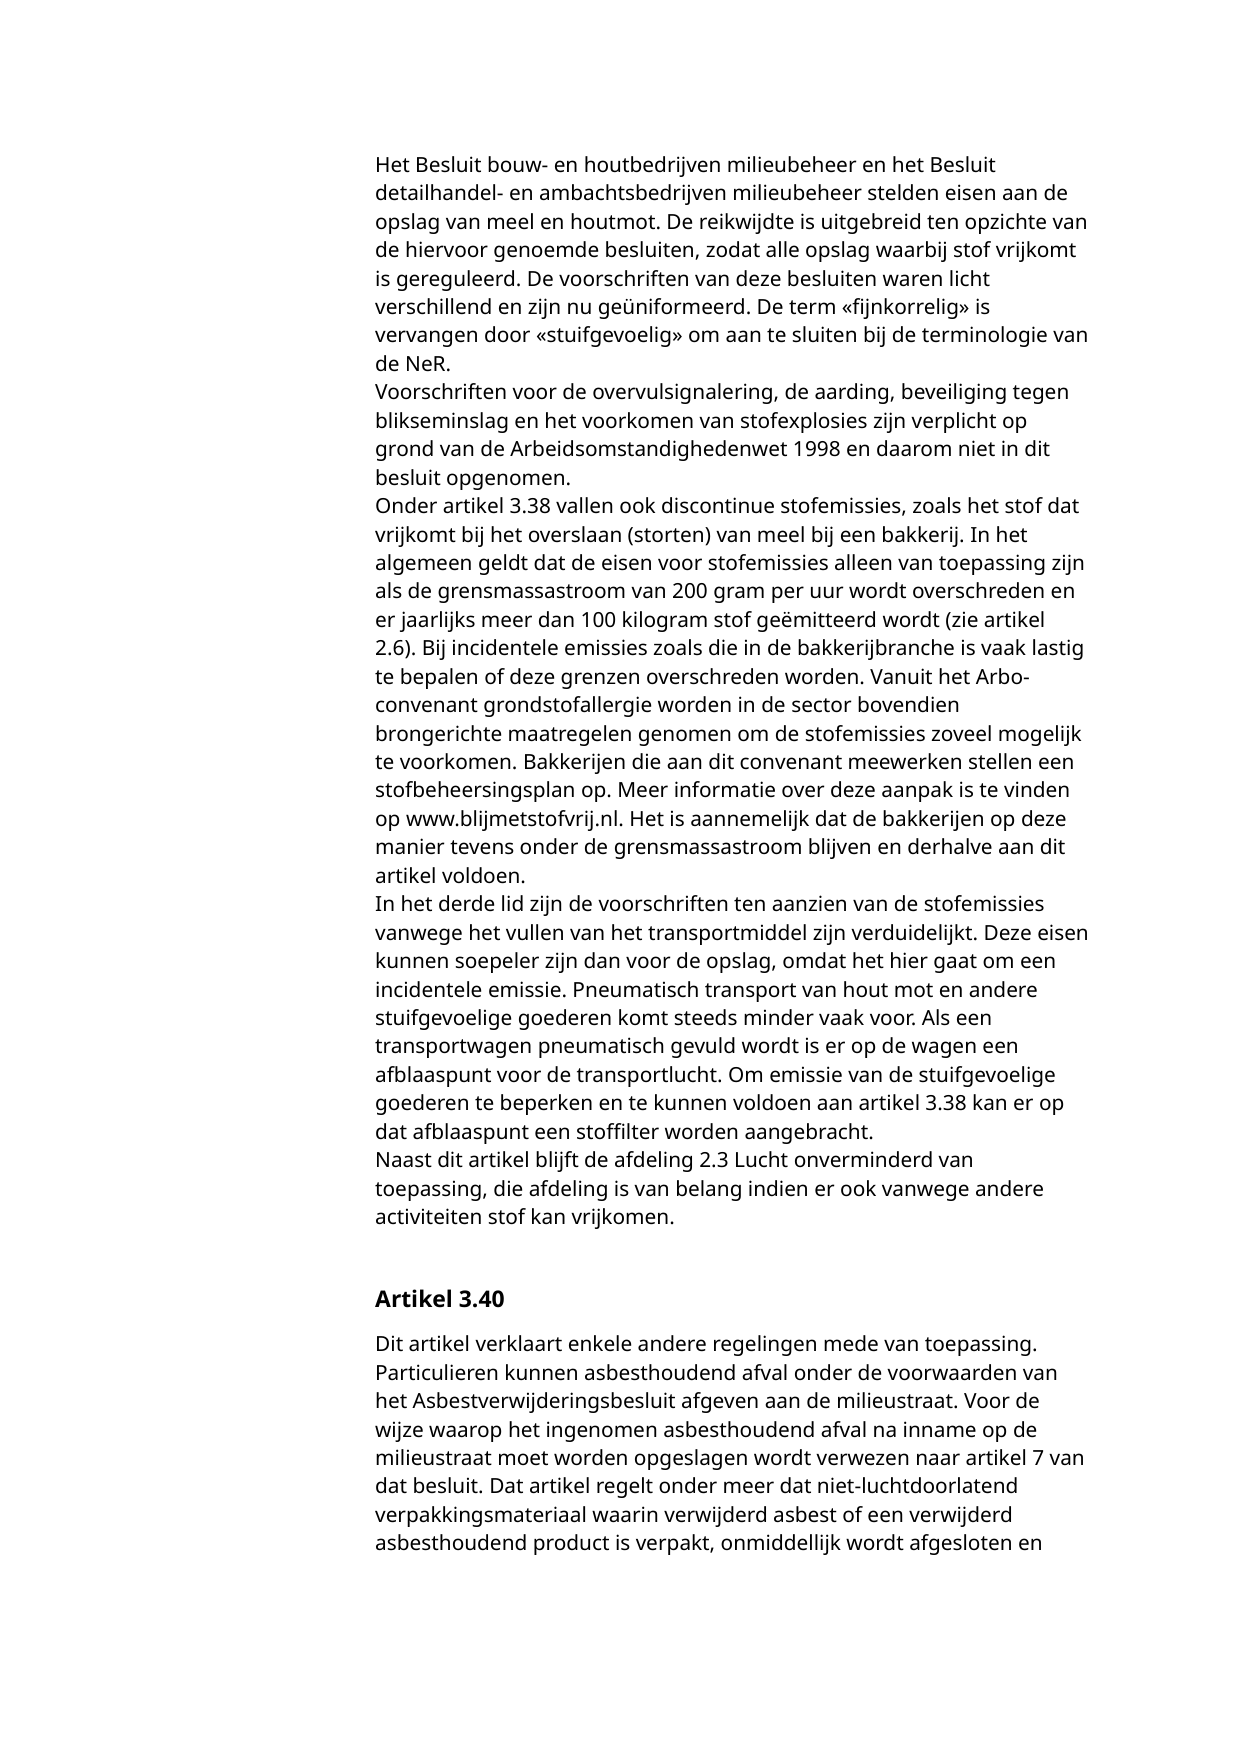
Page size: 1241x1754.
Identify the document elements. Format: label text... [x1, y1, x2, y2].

text Voorschriften voor de overvulsignalering, de aarding, beveiliging tegen blikseminslag en het voorkomen van stofexplosies zijn verplicht op grond van de Arbeidsomstandighedenwet 1998 en daarom niet in dit besluit opgenomen. [375, 377, 1090, 491]
text Naast dit artikel blijft de afdeling 2.3 Lucht onverminderd van toepassing, die afdeling is van belang indien er ook vanwege andere activiteiten stof kan vrijkomen. [375, 1145, 1090, 1231]
text Dit artikel verklaart enkele andere regelingen mede van toepassing. [375, 1329, 1090, 1358]
text Onder artikel 3.38 vallen ook discontinue stofemissies, zoals het stof dat vrijkomt bij het overslaan (storten) van meel bij een bakkerij. In het algemeen geldt dat de eisen voor stofemissies alleen van toepassing zijn als de grensmassastroom van 200 gram per uur wordt overschreden en er jaarlijks meer dan 100 kilogram stof geëmitteerd wordt (zie artikel 2.6). Bij incidentele emissies zoals die in de bakkerijbranche is vaak lastig te bepalen of deze grenzen overschreden worden. Vanuit het Arbo-convenant grondstofallergie worden in de sector bovendien brongerichte maatregelen genomen om de stofemissies zoveel mogelijk te voorkomen. Bakkerijen die aan dit convenant meewerken stellen een stofbeheersingsplan op. Meer informatie over deze aanpak is te vinden op www.blijmetstofvrij.nl. Het is aannemelijk dat de bakkerijen op deze manier tevens onder de grensmassastroom blijven en derhalve aan dit artikel voldoen. [375, 491, 1090, 889]
text Particulieren kunnen asbesthoudend afval onder de voorwaarden van het Asbestverwijderingsbesluit afgeven aan de milieustraat. Voor de wijze waarop het ingenomen asbesthoudend afval na inname op de milieustraat moet worden opgeslagen wordt verwezen naar artikel 7 van dat besluit. Dat artikel regelt onder meer dat niet-luchtdoorlatend verpakkingsmateriaal waarin verwijderd asbest of een verwijderd asbesthoudend product is verpakt, onmiddellijk wordt afgesloten en [375, 1358, 1090, 1557]
text Het Besluit bouw- en houtbedrijven milieubeheer en het Besluit detailhandel- en ambachtsbedrijven milieubeheer stelden eisen aan de opslag van meel en houtmot. De reikwijdte is uitgebreid ten opzichte van de hiervoor genoemde besluiten, zodat alle opslag waarbij stof vrijkomt is gereguleerd. De voorschriften van deze besluiten waren licht verschillend en zijn nu geüniformeerd. De term «fijnkorrelig» is vervangen door «stuifgevoelig» om aan te sluiten bij de terminologie van de NeR. [375, 150, 1090, 377]
text In het derde lid zijn de voorschriften ten aanzien van de stofemissies vanwege het vullen van het transportmiddel zijn verduidelijkt. Deze eisen kunnen soepeler zijn dan voor de opslag, omdat het hier gaat om een incidentele emissie. Pneumatisch transport van hout mot en andere stuifgevoelige goederen komt steeds minder vaak voor. Als een transportwagen pneumatisch gevuld wordt is er op de wagen een afblaaspunt voor de transportlucht. Om emissie van de stuifgevoelige goederen te beperken en te kunnen voldoen aan artikel 3.38 kan er op dat afblaaspunt een stoffilter worden aangebracht. [375, 889, 1090, 1145]
subtitle Artikel 3.40 [375, 1283, 1090, 1314]
